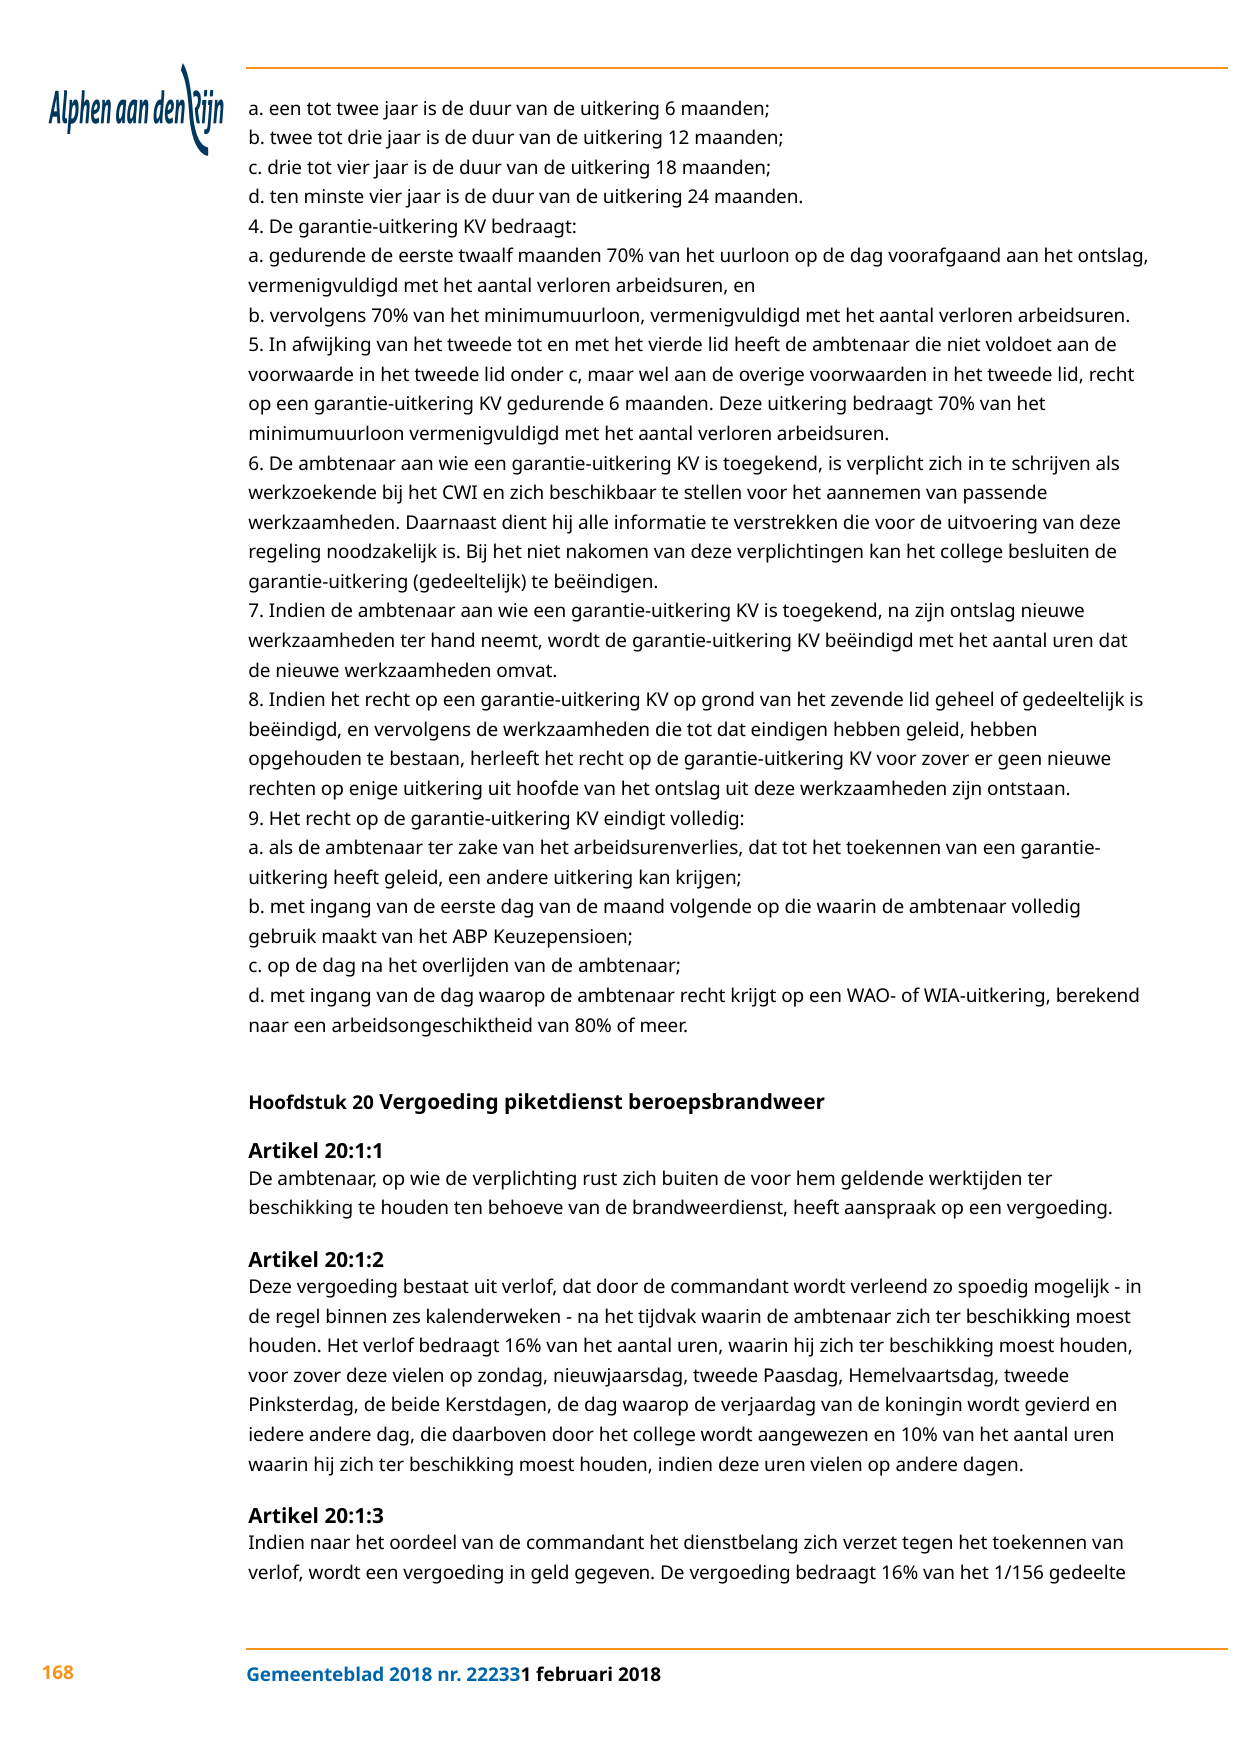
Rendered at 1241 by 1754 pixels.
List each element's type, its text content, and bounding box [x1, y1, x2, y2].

text 6. De ambtenaar aan wie een garantie-uitkering KV is toegekend, is verplicht zich in te schrijven als werkzoekende bij het CWI en zich beschikbaar te stellen voor het aannemen van passende werkzaamheden. Daarnaast dient hij alle informatie te verstrekken die voor de uitvoering van deze regeling noodzakelijk is. Bij het niet nakomen van deze verplichtingen kan het college besluiten de garantie-uitkering (gedeeltelijk) te beëindigen. [248, 450, 1152, 594]
text b. twee tot drie jaar is de duur van de uitkering 12 maanden; [248, 124, 1152, 150]
text Indien naar het oordeel van de commandant het dienstbelang zich verzet tegen het toekennen van verlof, wordt een vergoeding in geld gegeven. De vergoeding bedraagt 16% van het 1/156 gedeelte [248, 1529, 1152, 1585]
text a. gedurende de eerste twaalf maanden 70% van het uurloon op de dag voorafgaand aan het ontslag, vermenigvuldigd met het aantal verloren arbeidsuren, en [248, 243, 1152, 298]
text a. een tot twee jaar is de duur van de uitkering 6 maanden; [248, 95, 1152, 121]
text c. drie tot vier jaar is de duur van de uitkering 18 maanden; [248, 154, 1152, 180]
text 7. Indien de ambtenaar aan wie een garantie-uitkering KV is toegekend, na zijn ontslag nieuwe werkzaamheden ter hand neemt, wordt de garantie-uitkering KV beëindigd met het aantal uren dat de nieuwe werkzaamheden omvat. [248, 598, 1152, 683]
text Artikel 20:1:3 [248, 1501, 1152, 1529]
text 8. Indien het recht op een garantie-uitkering KV op grond van het zevende lid geheel of gedeeltelijk is beëindigd, en vervolgens de werkzaamheden die tot dat eindigen hebben geleid, hebben opgehouden te bestaan, herleeft het recht op de garantie-uitkering KV voor zover er geen nieuwe rechten op enige uitkering uit hoofde van het ontslag uit deze werkzaamheden zijn ontstaan. [248, 686, 1152, 801]
text 9. Het recht op de garantie-uitkering KV eindigt volledig: [248, 805, 1152, 831]
text Artikel 20:1:2 [248, 1245, 1152, 1273]
text 4. De garantie-uitkering KV bedraagt: [248, 213, 1152, 239]
text Artikel 20:1:1 [248, 1136, 1152, 1165]
text a. als de ambtenaar ter zake van het arbeidsurenverlies, dat tot het toekennen van een garantie-uitkering heeft geleid, een andere uitkering kan krijgen; [248, 834, 1152, 890]
text 5. In afwijking van het tweede tot en met het vierde lid heeft de ambtenaar die niet voldoet aan de voorwaarde in het tweede lid onder c, maar wel aan de overige voorwaarden in het tweede lid, recht op een garantie-uitkering KV gedurende 6 maanden. Deze uitkering bedraagt 70% van het minimumuurloon vermenigvuldigd met het aantal verloren arbeidsuren. [248, 331, 1152, 446]
text Hoofdstuk 20 Vergoeding piketdienst beroepsbrandweer [248, 1087, 1152, 1116]
text Deze vergoeding bestaat uit verlof, dat door de commandant wordt verleend zo spoedig mogelijk - in de regel binnen zes kalenderweken - na het tijdvak waarin de ambtenaar zich ter beschikking moest houden. Het verlof bedraagt 16% van het aantal uren, waarin hij zich ter beschikking moest houden, voor zover deze vielen op zondag, nieuwjaarsdag, tweede Paasdag, Hemelvaartsdag, tweede Pinksterdag, de beide Kerstdagen, de dag waarop de verjaardag van de koningin wordt gevierd en iedere andere dag, die daarboven door het college wordt aangewezen en 10% van het aantal uren waarin hij zich ter beschikking moest houden, indien deze uren vielen op andere dagen. [248, 1273, 1152, 1476]
text b. met ingang van de eerste dag van de maand volgende op die waarin de ambtenaar volledig gebruik maakt van het ABP Keuzepensioen; [248, 893, 1152, 949]
text d. ten minste vier jaar is de duur van de uitkering 24 maanden. [248, 183, 1152, 209]
picture [41, 47, 231, 172]
text d. met ingang van de dag waarop de ambtenaar recht krijgt op een WAO- of WIA-uitkering, berekend naar een arbeidsongeschiktheid van 80% of meer. [248, 982, 1152, 1038]
text b. vervolgens 70% van het minimumuurloon, vermenigvuldigd met het aantal verloren arbeidsuren. [248, 302, 1152, 328]
text c. op de dag na het overlijden van de ambtenaar; [248, 953, 1152, 978]
text De ambtenaar, op wie de verplichting rust zich buiten de voor hem geldende werktijden ter beschikking te houden ten behoeve van de brandweerdienst, heeft aanspraak op een vergoeding. [248, 1165, 1152, 1220]
